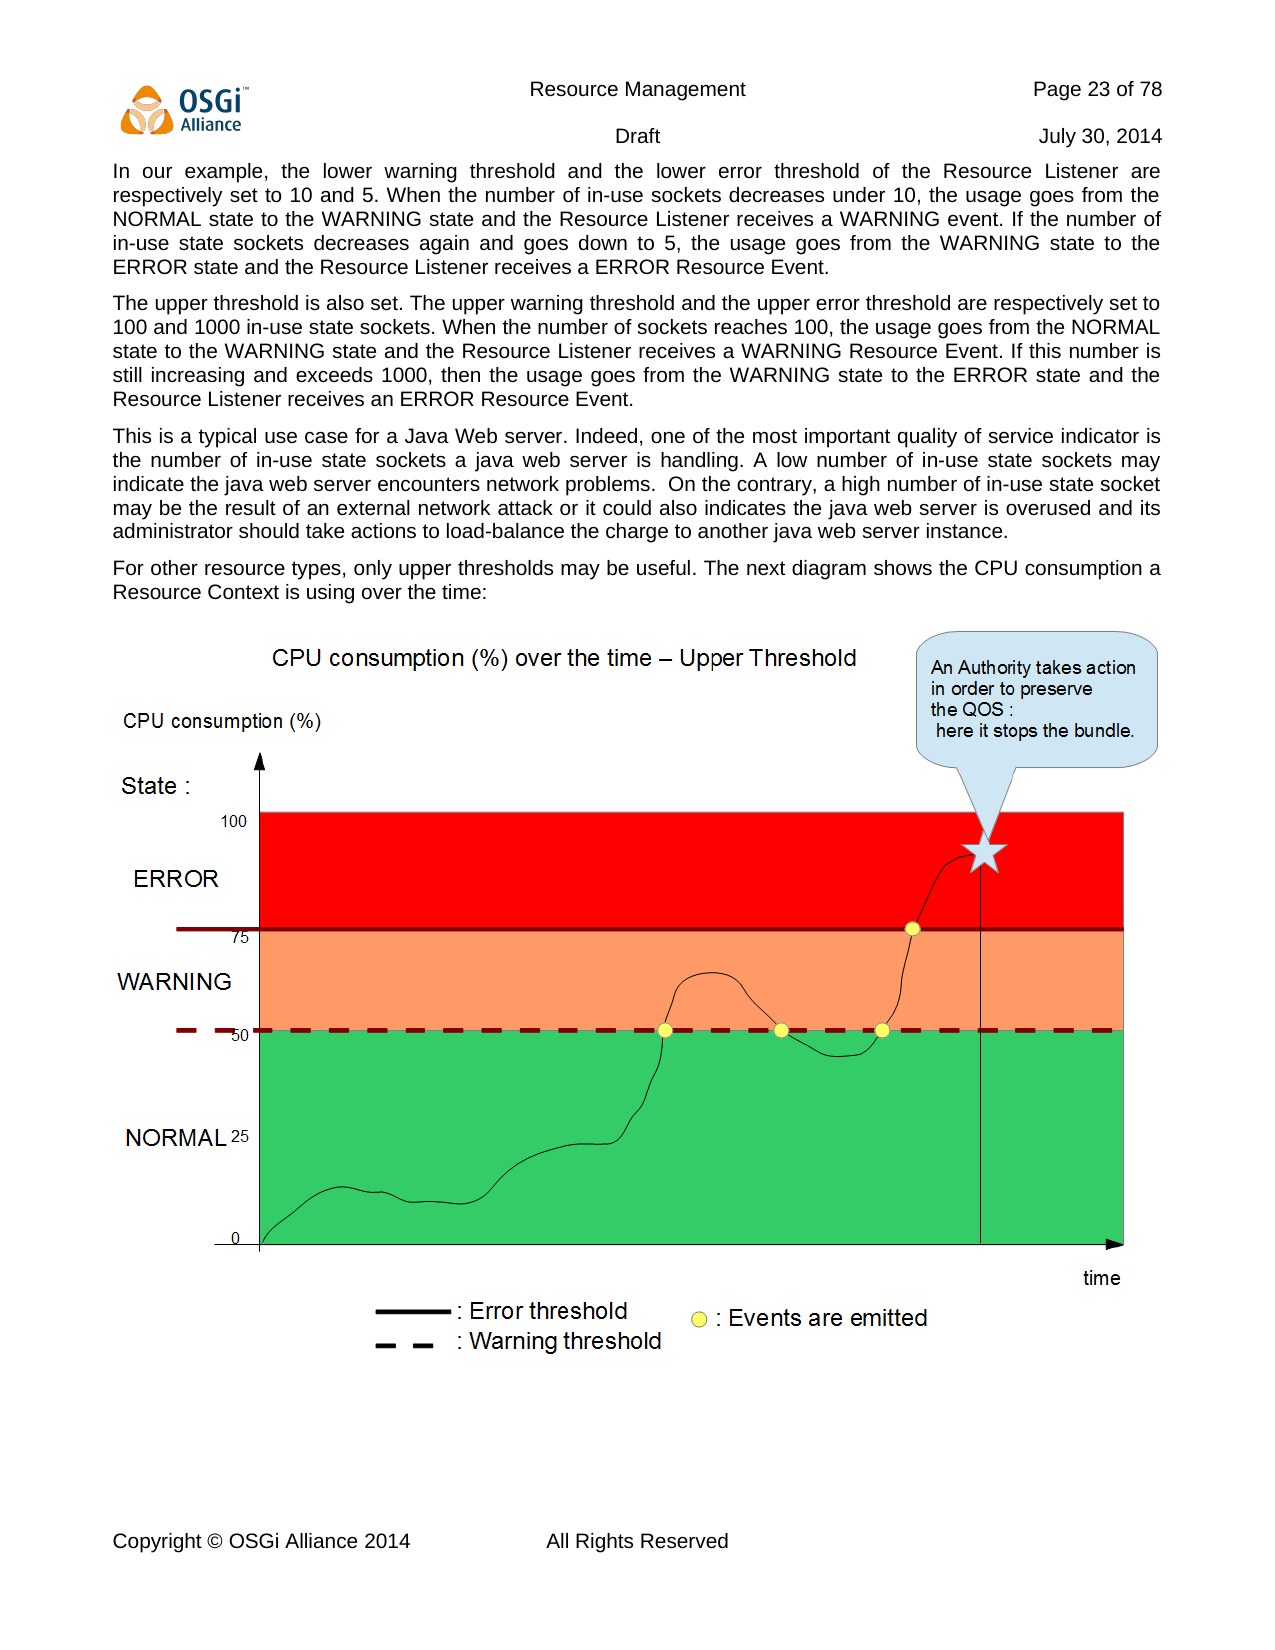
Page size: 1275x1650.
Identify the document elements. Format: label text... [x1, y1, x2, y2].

text For other resource types, only upper thresholds may be useful. The next diagram shows the CPU consumption a Resource Context is using over the time: [112, 556, 1162, 604]
picture [113, 78, 257, 142]
text The upper threshold is also set. The upper warning threshold and the upper error threshold are respectively set to 100 and 1000 in-use state sockets. When the number of sockets reaches 100, the usage goes from the NORMAL state to the WARNING state and the Resource Listener receives a WARNING Resource Event. If this number is still increasing and exceeds 1000, then the usage goes from the WARNING state to the ERROR state and the Resource Listener receives an ERROR Resource Event. [112, 291, 1162, 411]
picture [112, 616, 1163, 1405]
text In our example, the lower warning threshold and the lower error threshold of the Resource Listener are respectively set to 10 and 5. When the number of in-use sockets decreases under 10, the usage goes from the NORMAL state to the WARNING state and the Resource Listener receives a WARNING event. If the number of in-use state sockets decreases again and goes down to 5, the usage goes from the WARNING state to the ERROR state and the Resource Listener receives a ERROR Resource Event. [112, 159, 1162, 279]
text This is a typical use case for a Java Web server. Indeed, one of the most important quality of service indicator is the number of in-use state sockets a java web server is handling. A low number of in-use state sockets may indicate the java web server encounters network problems. On the contrary, a high number of in-use state socket may be the result of an external network attack or it could also indicates the java web server is overused and its administrator should take actions to load-balance the charge to another java web server instance. [112, 423, 1162, 543]
